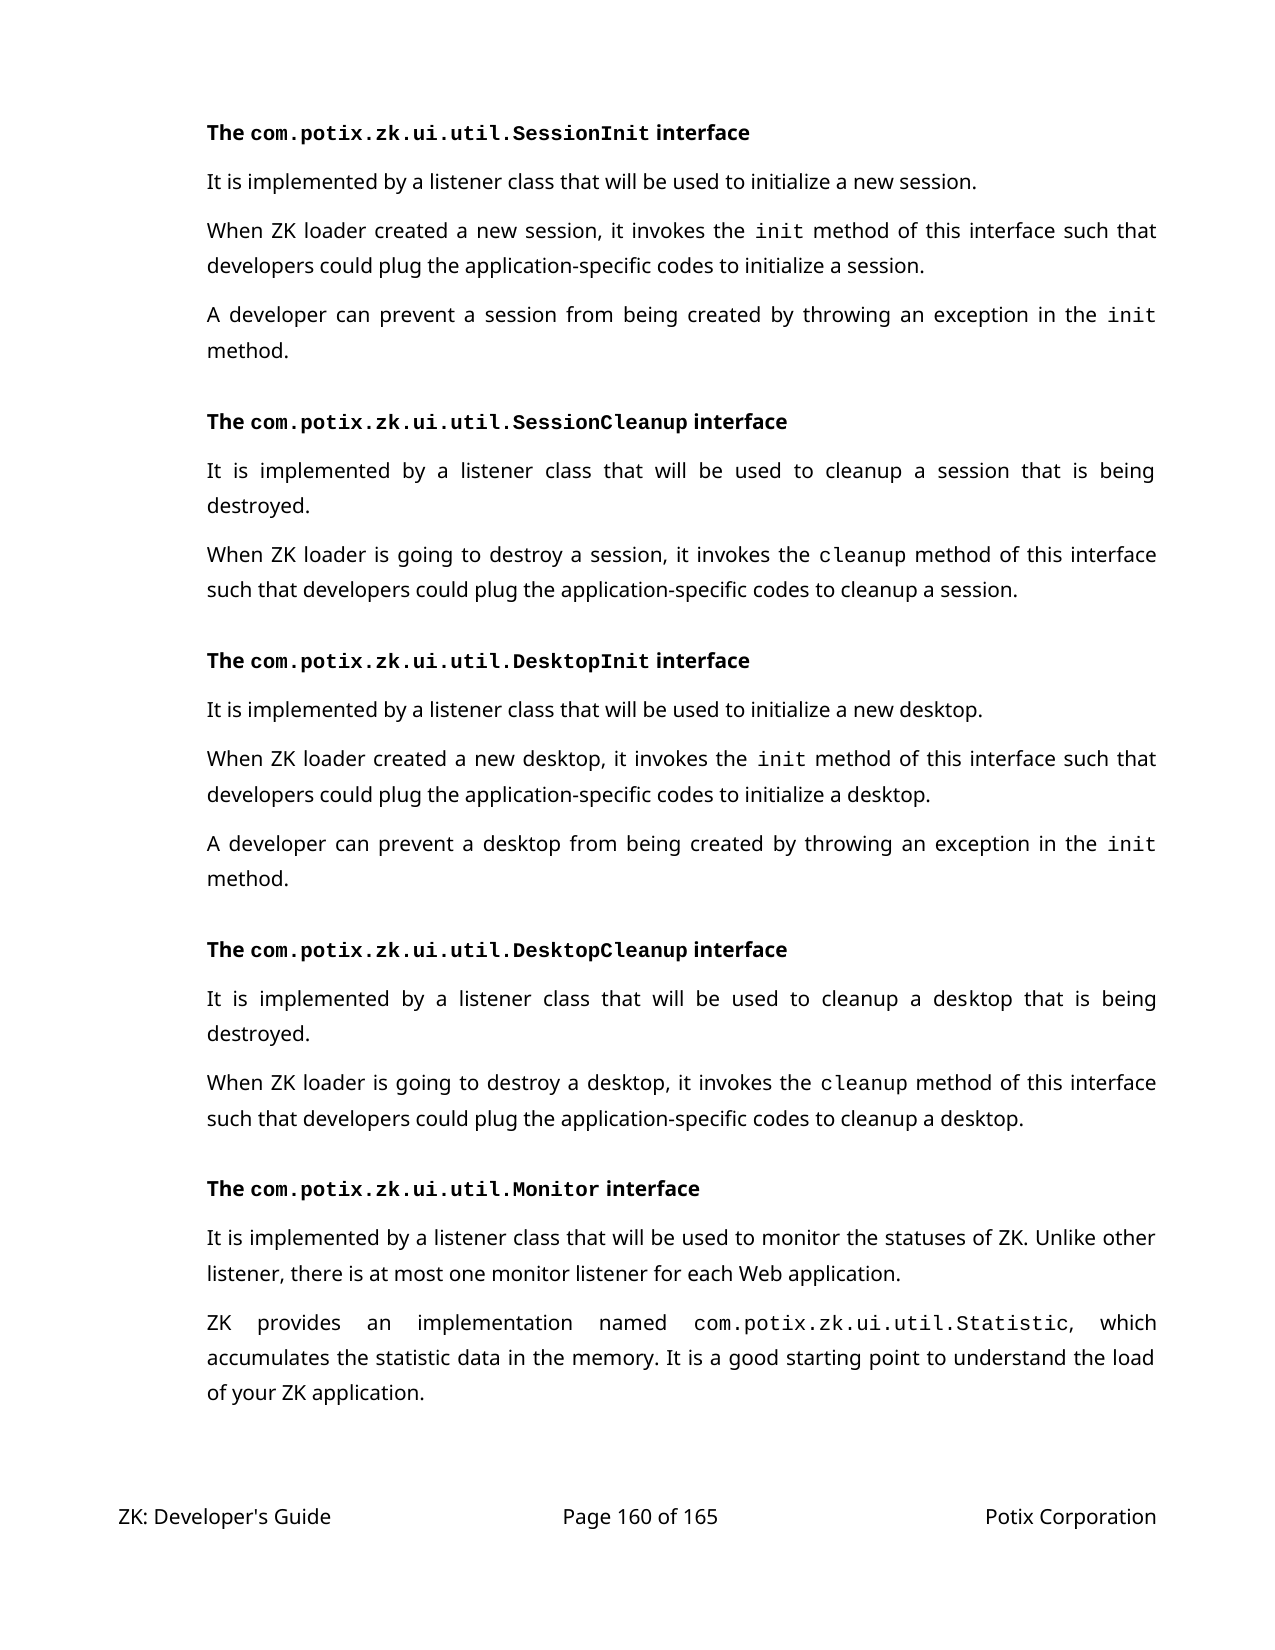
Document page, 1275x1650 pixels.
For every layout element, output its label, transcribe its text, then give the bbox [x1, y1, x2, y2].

subtitle The com.potix.zk.ui.util.DesktopCleanup interface [207, 935, 1157, 963]
text A developer can prevent a desktop from being created by throwing an exception in the init method. [207, 829, 1157, 892]
text ZK provides an implementation named com.potix.zk.ui.util.Statistic, which accumulates the statistic data in the memory. It is a good starting point to understand the load of your ZK application. [207, 1308, 1157, 1407]
text When ZK loader is going to destroy a desktop, it invokes the cleanup method of this interface such that developers could plug the application-specific codes to cleanup a desktop. [207, 1068, 1157, 1132]
text It is implemented by a listener class that will be used to initialize a new desktop. [207, 695, 1157, 724]
text It is implemented by a listener class that will be used to cleanup a desktop that is being destroyed. [207, 984, 1157, 1047]
text A developer can prevent a session from being created by throwing an exception in the init method. [207, 301, 1157, 364]
text When ZK loader is going to destroy a session, it invokes the cleanup method of this interface such that developers could plug the application-specific codes to cleanup a session. [207, 540, 1157, 604]
text When ZK loader created a new session, it invokes the init method of this interface such that developers could plug the application-specific codes to initialize a session. [207, 216, 1157, 280]
text When ZK loader created a new desktop, it invokes the init method of this interface such that developers could plug the application-specific codes to initialize a desktop. [207, 744, 1157, 808]
subtitle The com.potix.zk.ui.util.SessionInit interface [207, 118, 1157, 147]
subtitle The com.potix.zk.ui.util.SessionCleanup interface [207, 407, 1157, 435]
subtitle The com.potix.zk.ui.util.Monitor interface [207, 1174, 1157, 1203]
subtitle The com.potix.zk.ui.util.DesktopInit interface [207, 646, 1157, 675]
text It is implemented by a listener class that will be used to initialize a new session. [207, 167, 1157, 196]
text It is implemented by a listener class that will be used to cleanup a session that is being destroyed. [207, 456, 1157, 519]
text It is implemented by a listener class that will be used to monitor the statuses of ZK. Unlike other listener, there is at most one monitor listener for each Web application. [207, 1223, 1157, 1287]
